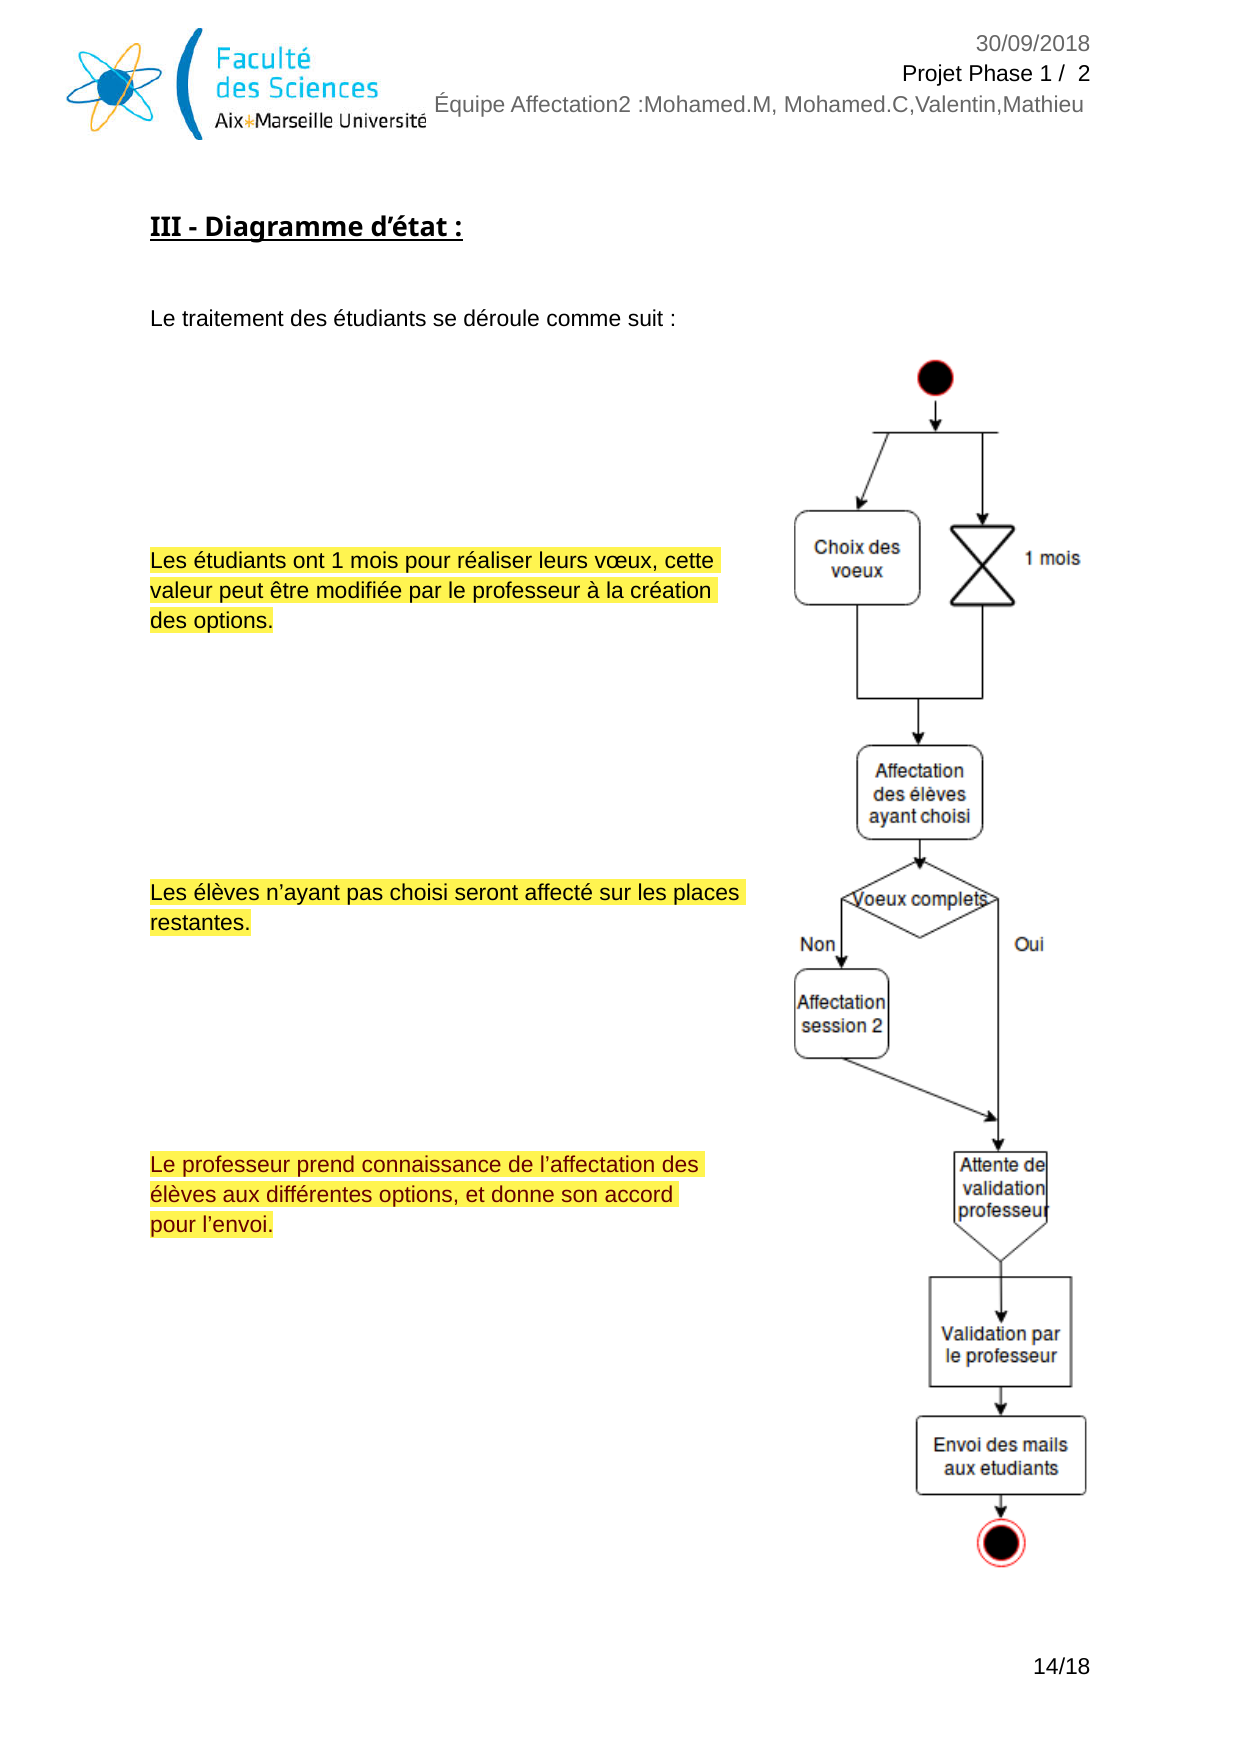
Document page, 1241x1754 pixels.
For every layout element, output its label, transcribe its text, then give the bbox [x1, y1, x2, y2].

picture [65, 28, 426, 140]
text élèves aux différentes options, et donne son accord [150, 1181, 794, 1207]
text Les élèves n’ayant pas choisi seront affecté sur les places [150, 879, 794, 905]
subtitle III - Diagramme d’état : [150, 208, 1090, 244]
text Les étudiants ont 1 mois pour réaliser leurs vœux, cette [150, 547, 794, 573]
text pour l’envoi. [150, 1211, 794, 1238]
text valeur peut être modifiée par le professeur à la création [150, 577, 794, 603]
text restantes. [150, 909, 794, 936]
text des options. [150, 607, 794, 633]
text Le traitement des étudiants se déroule comme suit : [150, 305, 1090, 331]
text Le professeur prend connaissance de l’affectation des [150, 1151, 794, 1177]
picture [794, 354, 1087, 1569]
